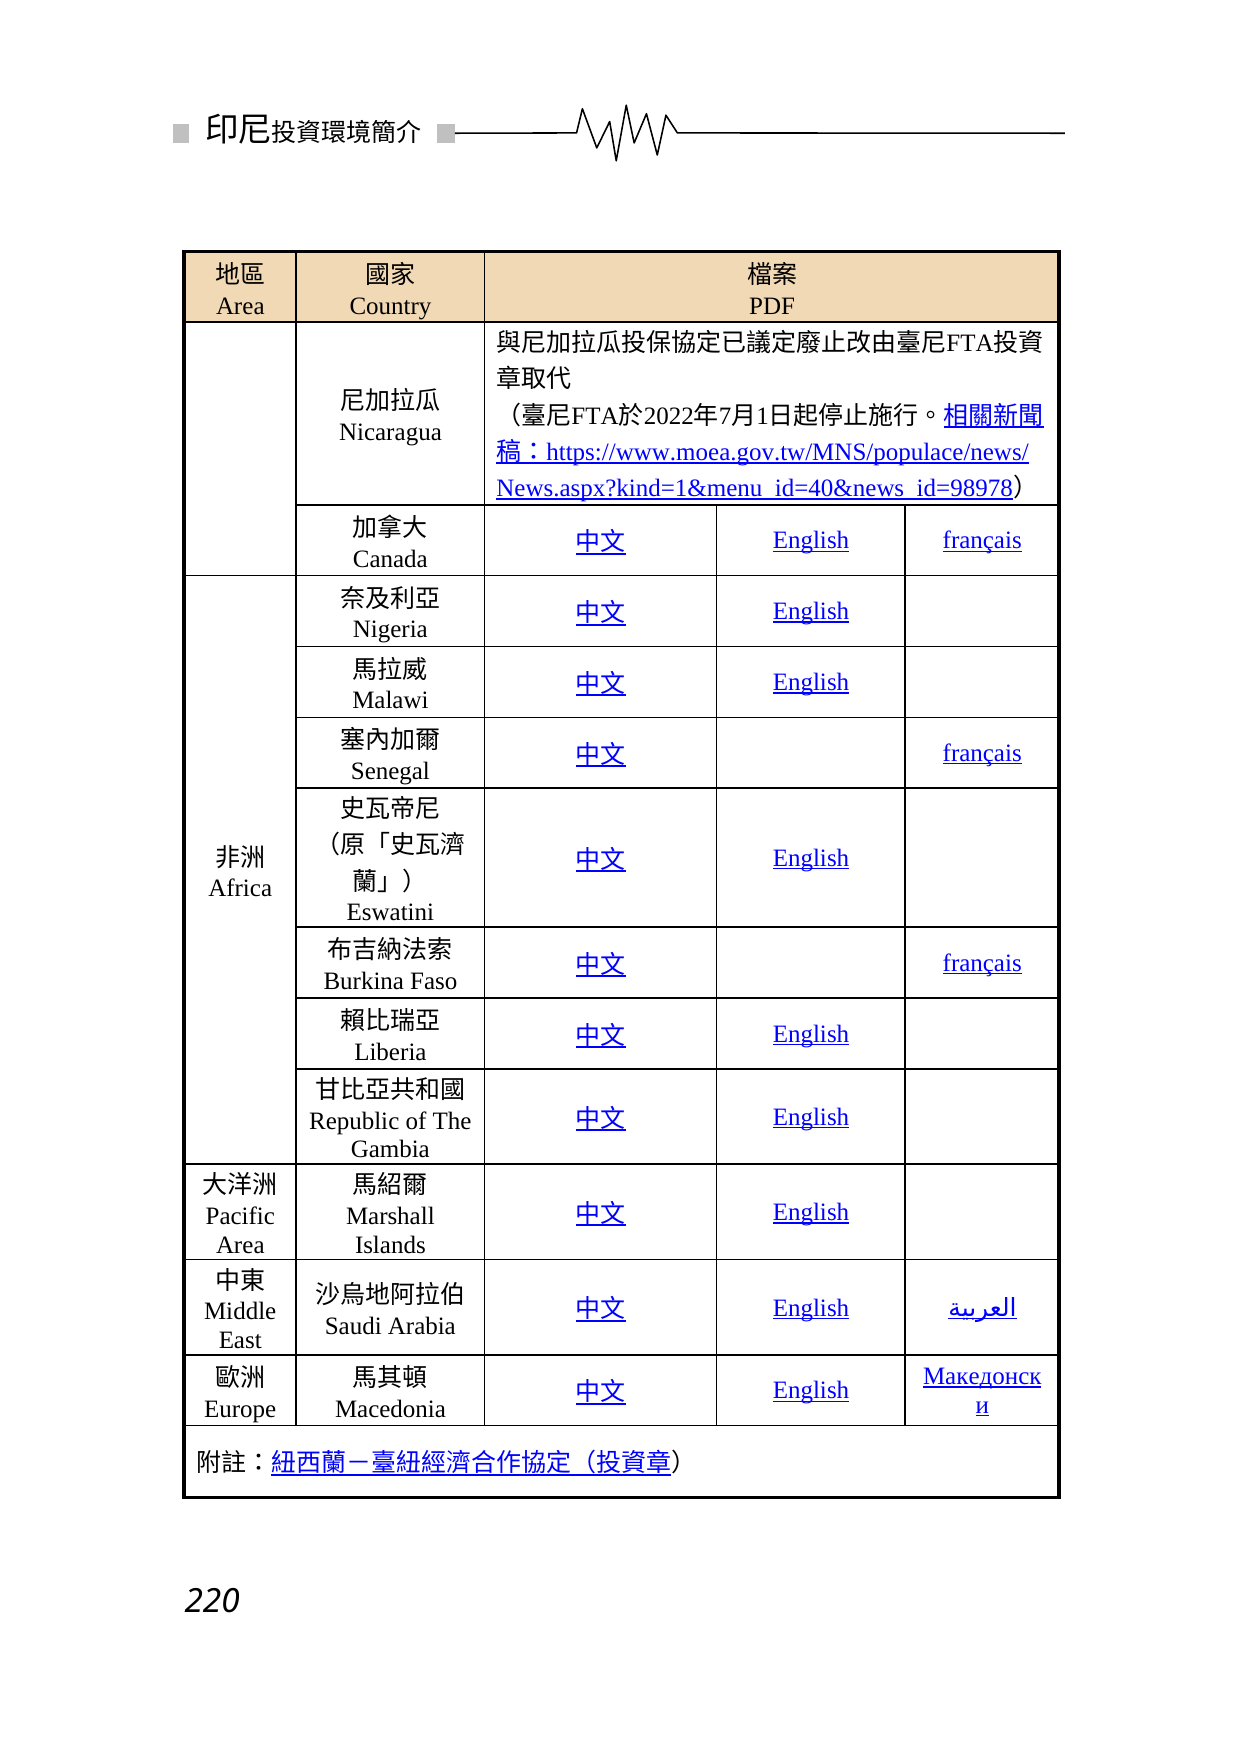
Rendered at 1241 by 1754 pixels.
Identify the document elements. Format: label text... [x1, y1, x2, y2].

table_cell 尼加拉瓜 Nicaragua [297, 323, 484, 504]
table_cell français [906, 506, 1057, 575]
table_cell 中文 [485, 999, 716, 1068]
table_cell [717, 928, 904, 997]
table_cell English [717, 576, 904, 646]
table_cell [906, 647, 1057, 716]
table_cell 賴比瑞亞 Liberia [297, 999, 484, 1068]
table_cell English [717, 1070, 904, 1163]
table_cell العربية [906, 1260, 1057, 1354]
table_cell English [717, 999, 904, 1068]
table_cell English [717, 1165, 904, 1258]
table_cell English [717, 506, 904, 575]
table_cell English [717, 1260, 904, 1354]
table_cell [906, 576, 1057, 646]
table_cell [906, 999, 1057, 1068]
table_cell English [717, 647, 904, 716]
table_cell 中文 [485, 647, 716, 716]
table_cell 中文 [485, 576, 716, 646]
table_header 國家 Country [297, 253, 484, 321]
table_cell 中文 [485, 789, 716, 926]
table_cell 中文 [485, 506, 716, 575]
table_cell 史瓦帝尼 （原「史瓦濟蘭」） Eswatini [297, 789, 484, 926]
table_cell English [717, 789, 904, 926]
table_cell [717, 718, 904, 787]
table_cell 與尼加拉瓜投保協定已議定廢止改由臺尼FTA投資章取代 （臺尼FTA於2022年7月1日起停止施行。相關新聞稿：https://www.moea.gov.tw/MNS/populace/news/News.aspx?kind=1&menu_id=40&news_id=98978） [485, 323, 1057, 504]
table_cell 塞內加爾 Senegal [297, 718, 484, 787]
table_cell français [906, 718, 1057, 787]
table_cell 馬其頓 Macedonia [297, 1356, 484, 1425]
table_cell 中文 [485, 718, 716, 787]
table_header 地區 Area [186, 253, 295, 321]
table_cell 馬拉威 Malawi [297, 647, 484, 716]
table_cell [906, 1165, 1057, 1258]
table_cell [906, 1070, 1057, 1163]
table_cell Македонски [906, 1356, 1057, 1425]
table_header 檔案 PDF [485, 253, 1057, 321]
table_cell English [717, 1356, 904, 1425]
table_cell 中文 [485, 1356, 716, 1425]
table_cell 加拿大 Canada [297, 506, 484, 575]
table_cell 中文 [485, 1165, 716, 1258]
table_cell 非洲 Africa [186, 576, 295, 1163]
table_cell 甘比亞共和國 Republic of The Gambia [297, 1070, 484, 1163]
table_cell 歐洲 Europe [186, 1356, 295, 1425]
table_cell 中東 Middle East [186, 1260, 295, 1354]
table_cell 附註：紐西蘭－臺紐經濟合作協定（投資章） [186, 1426, 1057, 1496]
table_cell français [906, 928, 1057, 997]
table_cell 布吉納法索 Burkina Faso [297, 928, 484, 997]
table_cell 中文 [485, 928, 716, 997]
table_cell 中文 [485, 1260, 716, 1354]
table_cell 沙烏地阿拉伯 Saudi Arabia [297, 1260, 484, 1354]
table_cell [906, 789, 1057, 926]
table_cell 大洋洲 Pacific Area [186, 1165, 295, 1258]
table_cell 中文 [485, 1070, 716, 1163]
table_cell 奈及利亞 Nigeria [297, 576, 484, 646]
table_cell 馬紹爾 Marshall Islands [297, 1165, 484, 1258]
